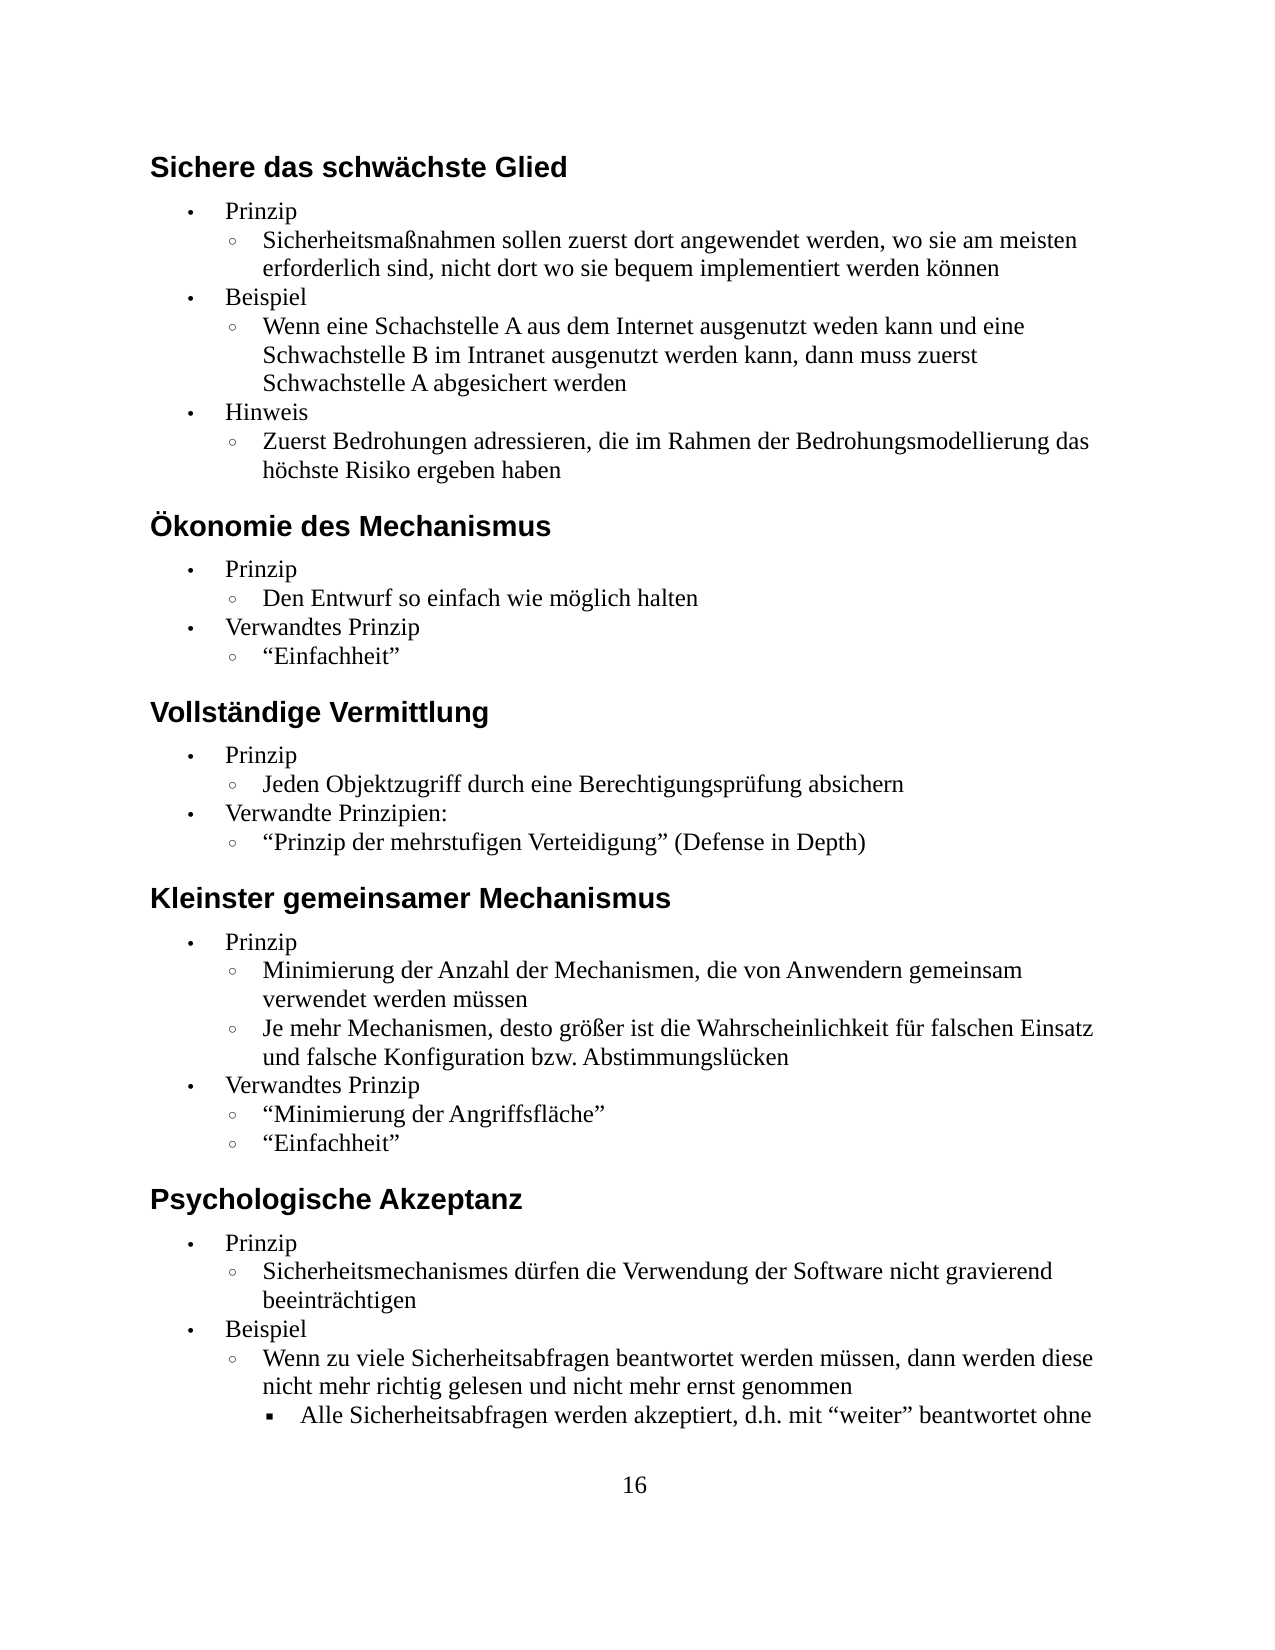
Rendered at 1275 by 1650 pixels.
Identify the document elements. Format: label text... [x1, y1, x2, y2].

list Verwandte Prinzipien: [187, 798, 1125, 827]
list Hinweis [187, 397, 1125, 426]
list Wenn zu viele Sicherheitsabfragen beantwortet werden müssen, dann werden diese nicht mehr richtig gelesen und nicht mehr ernst genommen [225, 1343, 1125, 1400]
list Minimierung der Anzahl der Mechanismen, die von Anwendern gemeinsam verwendet werden müssen [225, 955, 1125, 1013]
subtitle Sichere das schwächste Glied [150, 150, 1125, 183]
list Beispiel [187, 282, 1125, 311]
subtitle Kleinster gemeinsamer Mechanismus [150, 881, 1125, 914]
subtitle Ökonomie des Mechanismus [150, 508, 1125, 542]
list Verwandtes Prinzip [187, 612, 1125, 641]
list Den Entwurf so einfach wie möglich halten [225, 583, 1125, 612]
list Verwandtes Prinzip [187, 1070, 1125, 1099]
list Je mehr Mechanismen, desto größer ist die Wahrscheinlichkeit für falschen Einsatz und falsche Konfiguration bzw. Abstimmungslücken [225, 1013, 1125, 1070]
list “Prinzip der mehrstufigen Verteidigung” (Defense in Depth) [225, 827, 1125, 856]
list Prinzip [187, 554, 1125, 583]
list Zuerst Bedrohungen adressieren, die im Rahmen der Bedrohungsmodellierung das höchste Risiko ergeben haben [225, 426, 1125, 483]
subtitle Vollständige Vermittlung [150, 694, 1125, 728]
list “Einfachheit” [225, 641, 1125, 669]
list Alle Sicherheitsabfragen werden akzeptiert, d.h. mit “weiter” beantwortet ohne [262, 1400, 1125, 1429]
list Prinzip [187, 1228, 1125, 1256]
list “Einfachheit” [225, 1128, 1125, 1157]
subtitle Psychologische Akzeptanz [150, 1182, 1125, 1215]
list Sicherheitsmechanismes dürfen die Verwendung der Software nicht gravierend beeinträchtigen [225, 1256, 1125, 1314]
list “Minimierung der Angriffsfläche” [225, 1099, 1125, 1128]
list Prinzip [187, 741, 1125, 769]
list Beispiel [187, 1314, 1125, 1343]
list Wenn eine Schachstelle A aus dem Internet ausgenutzt weden kann und eine Schwachstelle B im Intranet ausgenutzt werden kann, dann muss zuerst Schwachstelle A abgesichert werden [225, 311, 1125, 397]
list Prinzip [187, 927, 1125, 955]
list Jeden Objektzugriff durch eine Berechtigungsprüfung absichern [225, 769, 1125, 798]
list Sicherheitsmaßnahmen sollen zuerst dort angewendet werden, wo sie am meisten erforderlich sind, nicht dort wo sie bequem implementiert werden können [225, 225, 1125, 282]
list Prinzip [187, 196, 1125, 225]
